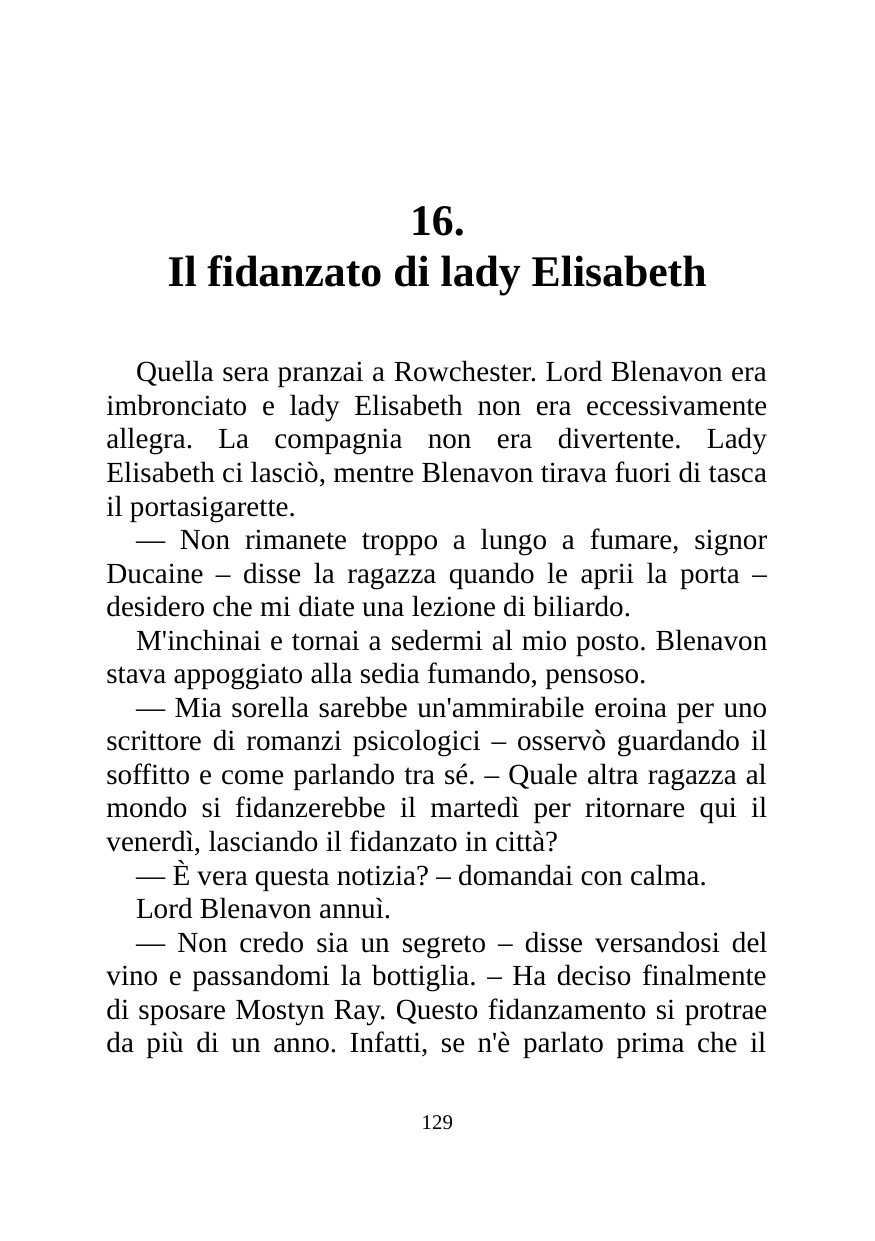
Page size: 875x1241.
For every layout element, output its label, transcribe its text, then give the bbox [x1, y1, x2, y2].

text — Non rimanete troppo a lungo a fumare, signor Ducaine – disse la ragazza quando le aprii la porta – desidero che mi diate una lezione di biliardo. [106, 522, 768, 623]
text — È vera questa notizia? – domandai con calma. [106, 858, 768, 891]
text Quella sera pranzai a Rowchester. Lord Blenavon era imbronciato e lady Elisabeth non era eccessivamente allegra. La compagnia non era divertente. Lady Elisabeth ci lasciò, mentre Blenavon tirava fuori di tasca il portasigarette. [106, 354, 768, 522]
text Lord Blenavon annuì. [106, 891, 768, 925]
subtitle 16. Il fidanzato di lady Elisabeth [106, 195, 768, 295]
text M'inchinai e tornai a sedermi al mio posto. Blenavon stava appoggiato alla sedia fumando, pensoso. [106, 623, 768, 690]
text — Mia sorella sarebbe un'ammirabile eroina per uno scrittore di romanzi psicologici – osservò guardando il soffitto e come parlando tra sé. – Quale altra ragazza al mondo si fidanzerebbe il martedì per ritornare qui il venerdì, lasciando il fidanzato in città? [106, 690, 768, 858]
text — Non credo sia un segreto – disse versandosi del vino e passandomi la bottiglia. – Ha deciso finalmente di sposare Mostyn Ray. Questo fidanzamento si protrae da più di un anno. Infatti, se n'è parlato prima che il [106, 925, 768, 1059]
